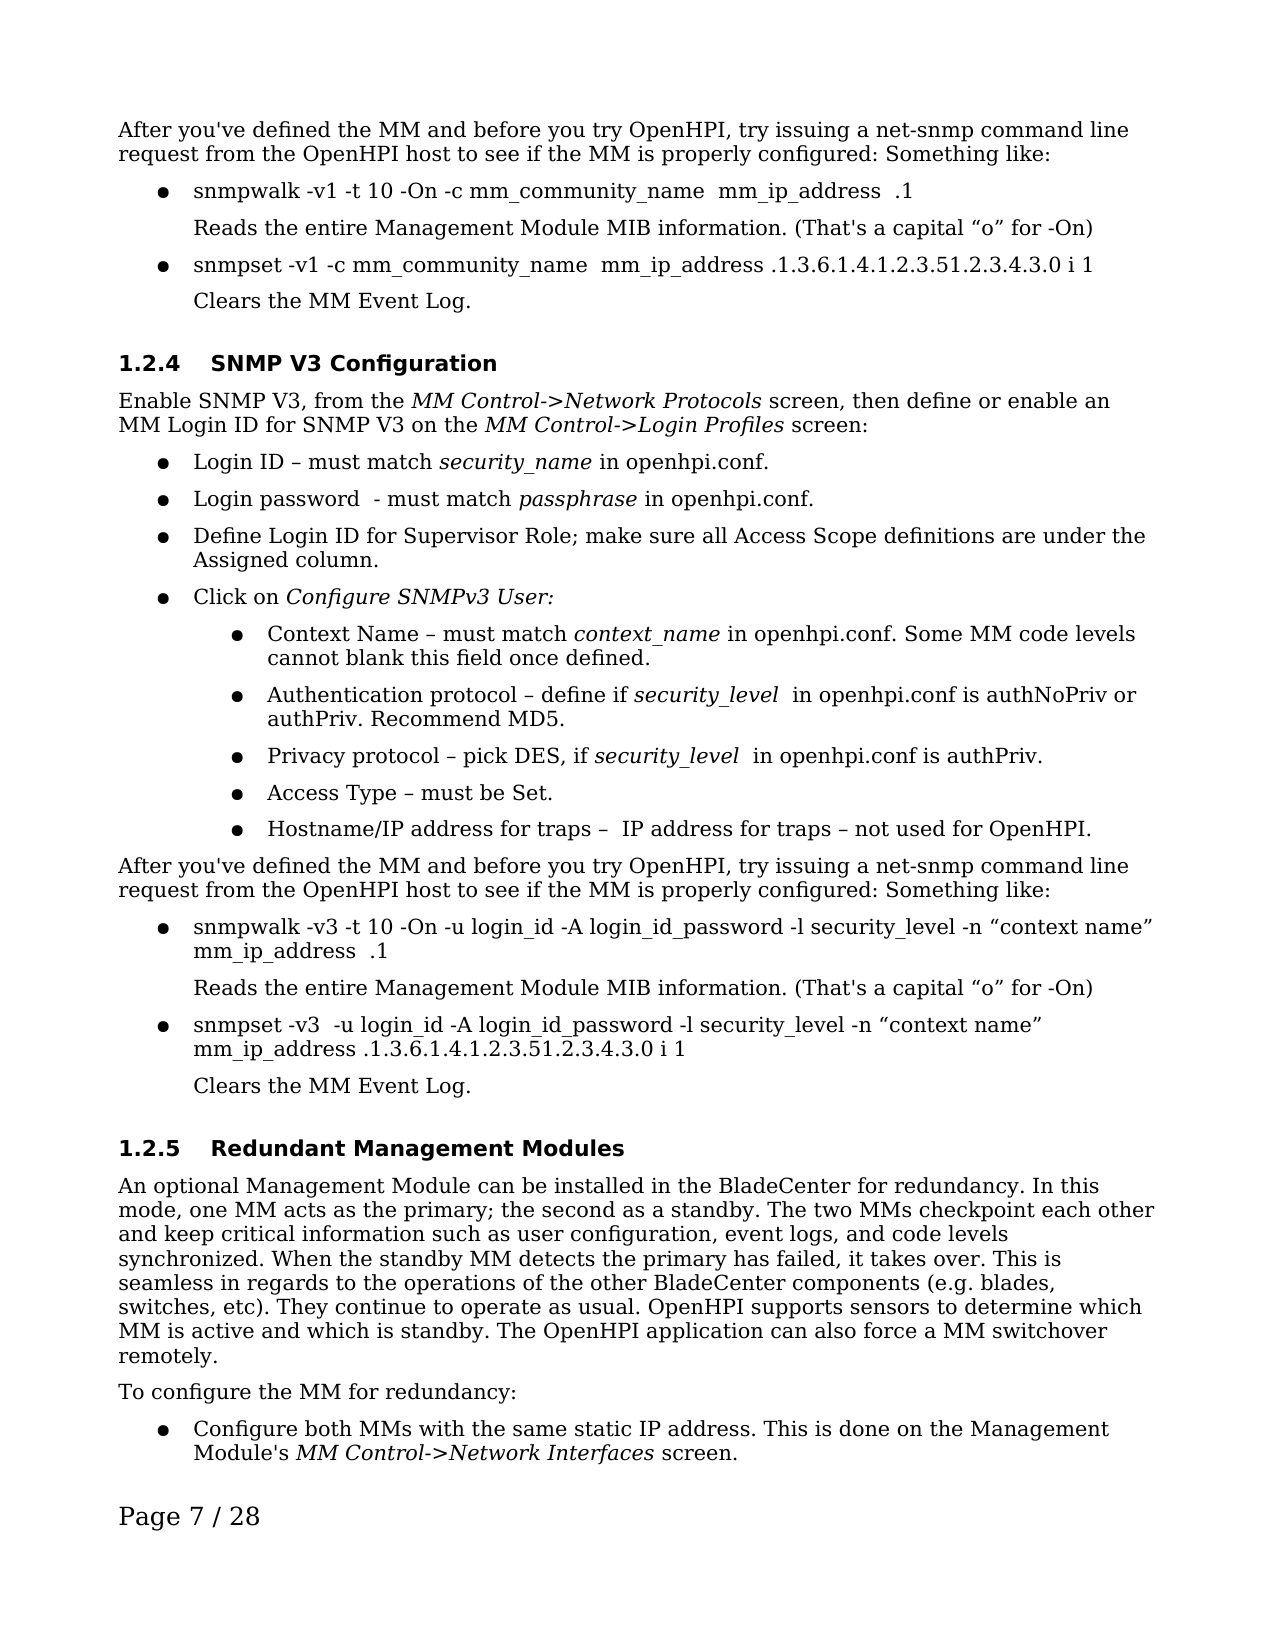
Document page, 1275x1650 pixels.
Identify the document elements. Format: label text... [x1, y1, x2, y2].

list Click on Configure SNMPv3 User: [156, 585, 1157, 609]
subtitle Redundant Management Modules [118, 1136, 1157, 1161]
list Login password - must match passphrase in openhpi.conf. [156, 487, 1157, 511]
list Reads the entire Management Module MIB information. (That's a capital “o” for -On) [156, 216, 1157, 240]
list snmpwalk -v3 -t 10 -On -u login_id -A login_id_password -l security_level -n “context name” mm_ip_address .1 [156, 915, 1157, 964]
list snmpwalk -v1 -t 10 -On -c mm_community_name mm_ip_address .1 [156, 179, 1157, 203]
list snmpset -v3 -u login_id -A login_id_password -l security_level -n “context name” mm_ip_address .1.3.6.1.4.1.2.3.51.2.3.4.3.0 i 1 [156, 1013, 1157, 1061]
text After you've defined the MM and before you try OpenHPI, try issuing a net-snmp command line request from the OpenHPI host to see if the MM is properly configured: Something like: [118, 854, 1157, 903]
list Reads the entire Management Module MIB information. (That's a capital “o” for -On) [156, 976, 1157, 1000]
list Clears the MM Event Log. [156, 1074, 1157, 1098]
list Privacy protocol – pick DES, if security_level in openhpi.conf is authPriv. [229, 744, 1157, 768]
text To configure the MM for redundancy: [118, 1380, 1157, 1405]
list Hostname/IP address for traps – IP address for traps – not used for OpenHPI. [229, 817, 1157, 842]
list Context Name – must match context_name in openhpi.conf. Some MM code levels cannot blank this field once defined. [229, 622, 1157, 670]
text An optional Management Module can be installed in the BladeCenter for redundancy. In this mode, one MM acts as the primary; the second as a standby. The two MMs checkpoint each other and keep critical information such as user configuration, event logs, and code levels synchronized. When the standby MM detects the primary has failed, it takes over. This is seamless in regards to the operations of the other BladeCenter components (e.g. blades, switches, etc). They continue to operate as usual. OpenHPI supports sensors to determine which MM is active and which is standby. The OpenHPI application can also force a MM switchover remotely. [118, 1174, 1157, 1368]
list Define Login ID for Supervisor Role; make sure all Access Scope definitions are under the Assigned column. [156, 524, 1157, 572]
list Configure both MMs with the same static IP address. This is done on the Management Module's MM Control->Network Interfaces screen. [156, 1417, 1157, 1466]
list Authentication protocol – define if security_level in openhpi.conf is authNoPriv or authPriv. Recommend MD5. [229, 683, 1157, 731]
list Access Type – must be Set. [229, 781, 1157, 805]
list Clears the MM Event Log. [156, 289, 1157, 314]
list snmpset -v1 -c mm_community_name mm_ip_address .1.3.6.1.4.1.2.3.51.2.3.4.3.0 i 1 [156, 253, 1157, 277]
list Login ID – must match security_name in openhpi.conf. [156, 450, 1157, 474]
subtitle SNMP V3 Configuration [118, 351, 1157, 377]
text After you've defined the MM and before you try OpenHPI, try issuing a net-snmp command line request from the OpenHPI host to see if the MM is properly configured: Something like: [118, 118, 1157, 167]
text Enable SNMP V3, from the MM Control->Network Protocols screen, then define or enable an MM Login ID for SNMP V3 on the MM Control->Login Profiles screen: [118, 389, 1157, 438]
